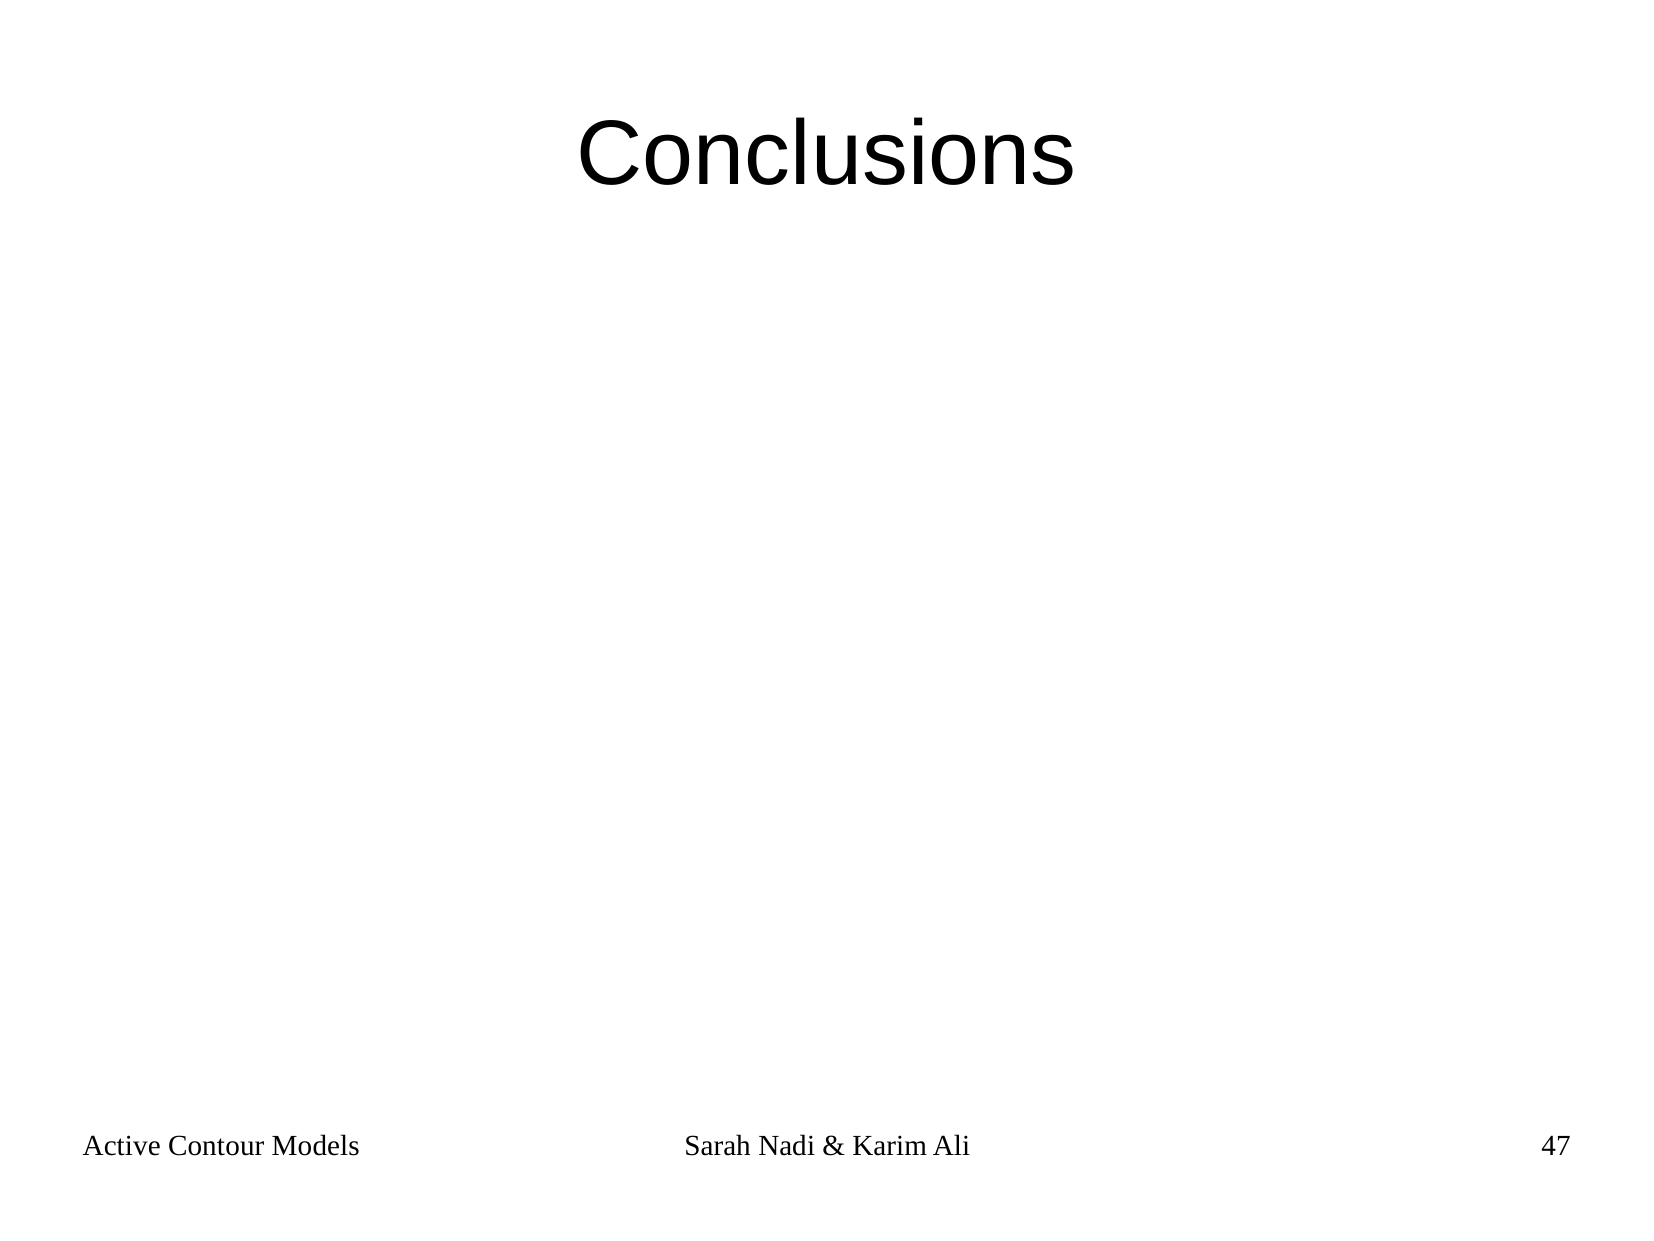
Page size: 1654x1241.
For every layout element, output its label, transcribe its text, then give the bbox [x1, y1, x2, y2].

title Conclusions [82, 56, 1571, 250]
